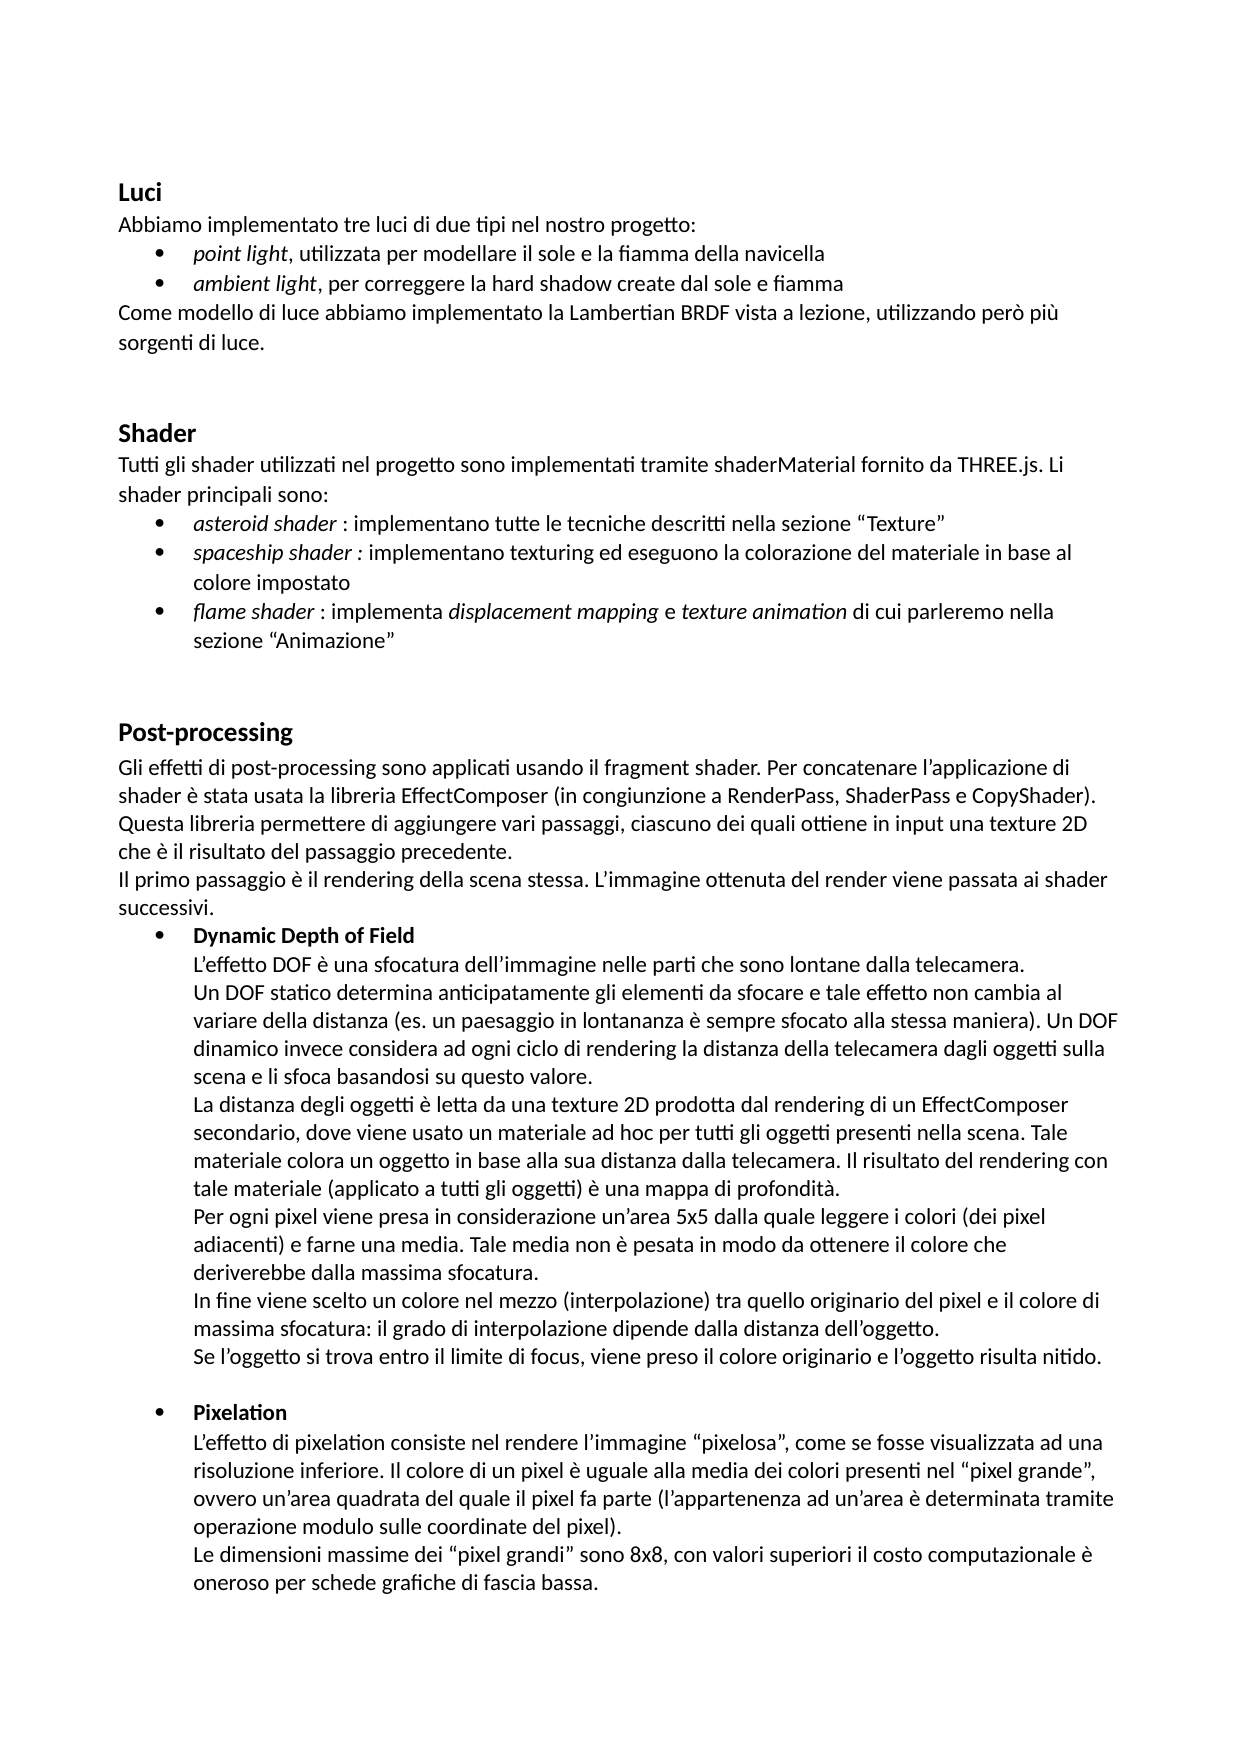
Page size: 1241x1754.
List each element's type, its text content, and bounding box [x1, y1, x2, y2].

text Luci [118, 176, 1122, 209]
list flame shader : implementa displacement mapping e texture animation di cui parleremo nella sezione “Animazione” [156, 597, 1122, 655]
list point light, utilizzata per modellare il sole e la fiamma della navicella [156, 239, 1122, 268]
text Gli effetti di post-processing sono applicati usando il fragment shader. Per concatenare l’applicazione di shader è stata usata la libreria EffectComposer (in congiunzione a RenderPass, ShaderPass e CopyShader). [118, 753, 1122, 809]
text Il primo passaggio è il rendering della scena stessa. L’immagine ottenuta del render viene passata ai shader successivi. [118, 865, 1122, 921]
list Se l’oggetto si trova entro il limite di focus, viene preso il colore originario e l’oggetto risulta nitido. [193, 1342, 1122, 1371]
text Questa libreria permettere di aggiungere vari passaggi, ciascuno dei quali ottiene in input una texture 2D che è il risultato del passaggio precedente. [118, 809, 1122, 865]
text Shader [118, 416, 1122, 449]
list spaceship shader : implementano texturing ed eseguono la colorazione del materiale in base al colore impostato [156, 538, 1122, 596]
list La distanza degli oggetti è letta da una texture 2D prodotta dal rendering di un EffectComposer secondario, dove viene usato un materiale ad hoc per tutti gli oggetti presenti nella scena. Tale materiale colora un oggetto in base alla sua distanza dalla telecamera. Il risultato del rendering con tale materiale (applicato a tutti gli oggetti) è una mappa di profondità. [193, 1090, 1122, 1202]
list In fine viene scelto un colore nel mezzo (interpolazione) tra quello originario del pixel e il colore di massima sfocatura: il grado di interpolazione dipende dalla distanza dell’oggetto. [193, 1286, 1122, 1342]
list asteroid shader : implementano tutte le tecniche descritti nella sezione “Texture” [156, 509, 1122, 537]
list Dynamic Depth of Field [156, 921, 1122, 949]
text Come modello di luce abbiamo implementato la Lambertian BRDF vista a lezione, utilizzando però più sorgenti di luce. [118, 298, 1122, 356]
list Per ogni pixel viene presa in considerazione un’area 5x5 dalla quale leggere i colori (dei pixel adiacenti) e farne una media. Tale media non è pesata in modo da ottenere il colore che deriverebbe dalla massima sfocatura. [193, 1202, 1122, 1286]
list ambient light, per correggere la hard shadow create dal sole e fiamma [156, 269, 1122, 297]
list L’effetto DOF è una sfocatura dell’immagine nelle parti che sono lontane dalla telecamera. [193, 950, 1122, 978]
list Pixelation [156, 1398, 1122, 1427]
text Abbiamo implementato tre luci di due tipi nel nostro progetto: [118, 210, 1122, 238]
text Tutti gli shader utilizzati nel progetto sono implementati tramite shaderMaterial fornito da THREE.js. Li shader principali sono: [118, 450, 1122, 508]
list Un DOF statico determina anticipatamente gli elementi da sfocare e tale effetto non cambia al variare della distanza (es. un paesaggio in lontananza è sempre sfocato alla stessa maniera). Un DOF dinamico invece considera ad ogni ciclo di rendering la distanza della telecamera dagli oggetti sulla scena e li sfoca basandosi su questo valore. [193, 978, 1122, 1090]
text Post-processing [118, 715, 1122, 748]
list L’effetto di pixelation consiste nel rendere l’immagine “pixelosa”, come se fosse visualizzata ad una risoluzione inferiore. Il colore di un pixel è uguale alla media dei colori presenti nel “pixel grande”, ovvero un’area quadrata del quale il pixel fa parte (l’appartenenza ad un’area è determinata tramite operazione modulo sulle coordinate del pixel). Le dimensioni massime dei “pixel grandi” sono 8x8, con valori superiori il costo computazionale è oneroso per schede grafiche di fascia bassa. [193, 1428, 1122, 1596]
